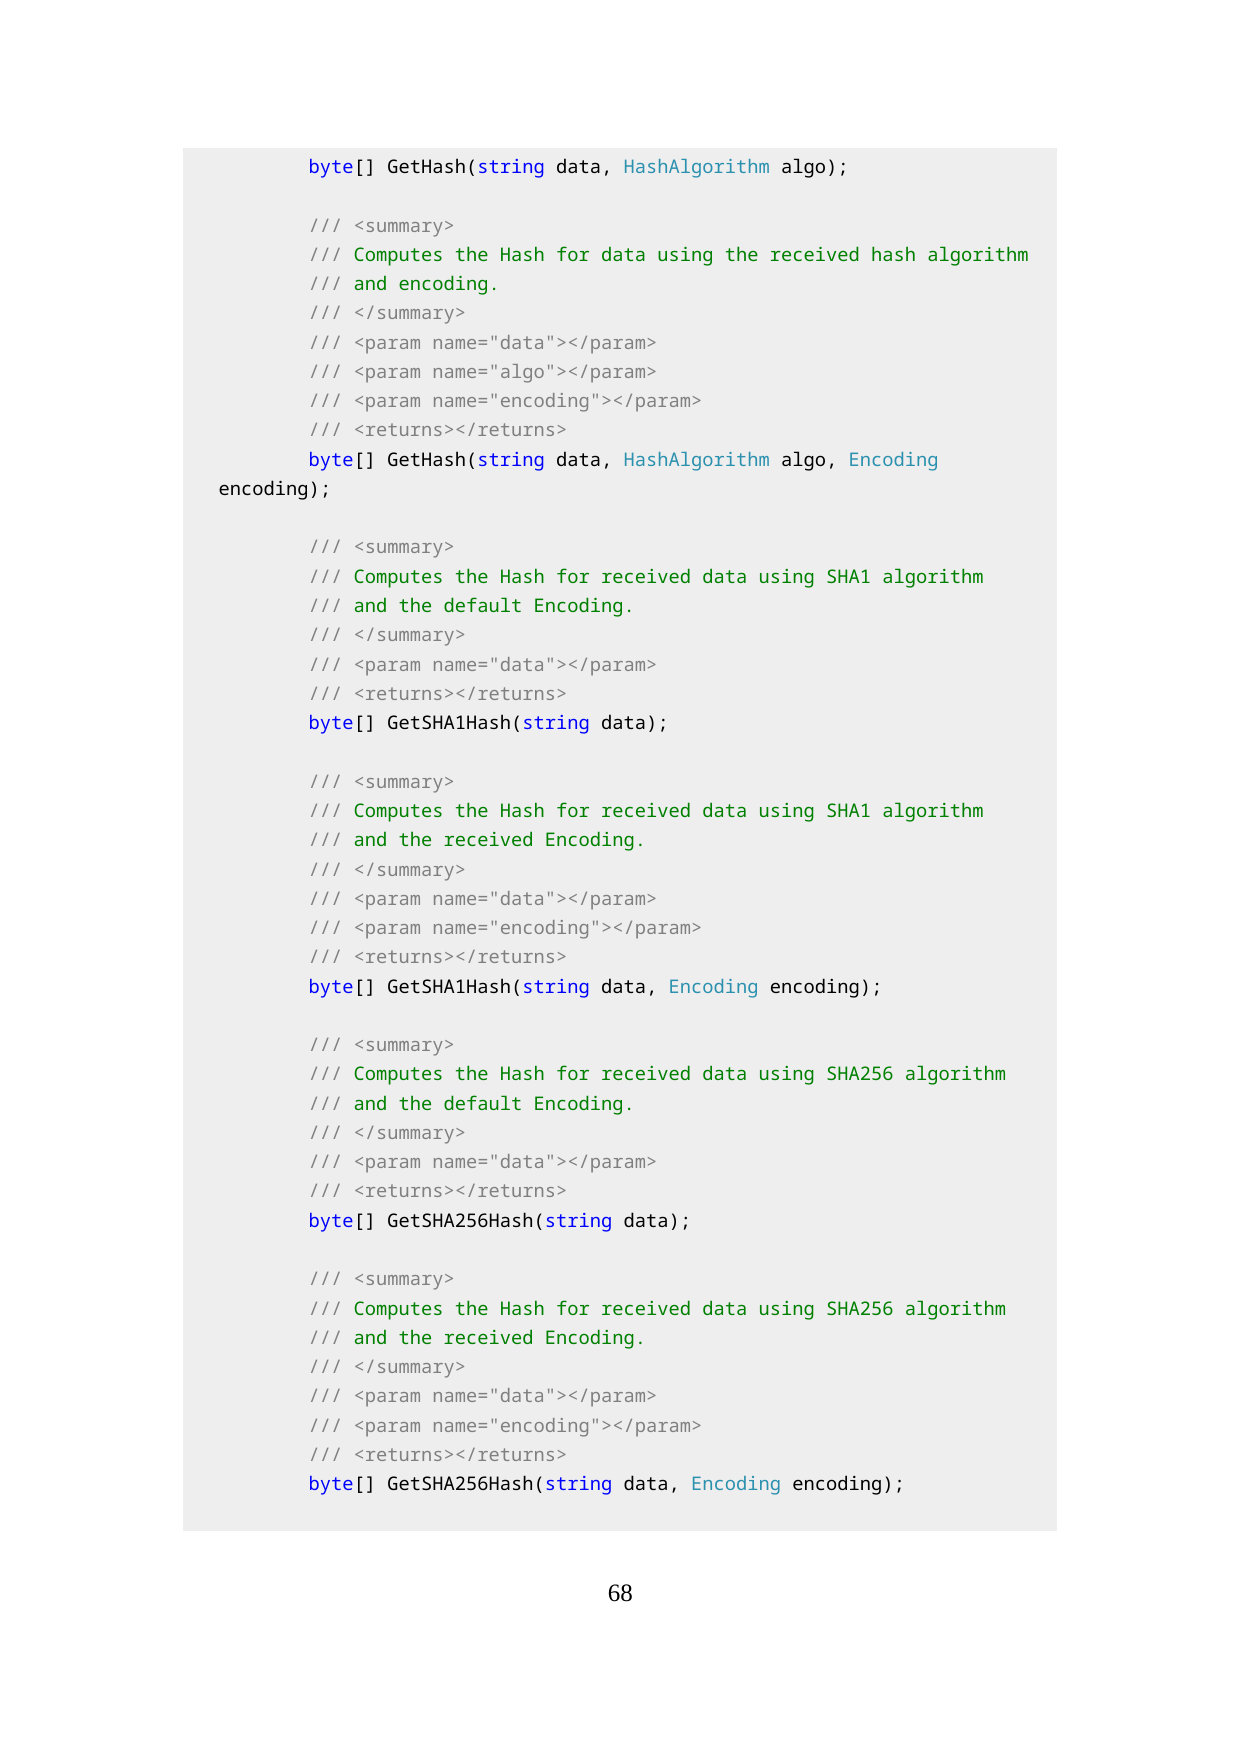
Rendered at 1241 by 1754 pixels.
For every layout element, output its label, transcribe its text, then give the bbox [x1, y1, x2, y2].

table_header byte[] GetHash(string data, HashAlgorithm algo); /// <summary> /// Computes the Hash for data using the received hash algorithm /// and encoding. /// </summary> /// <param name="data"></param> /// <param name="algo"></param> /// <param name="encoding"></param> /// <returns></returns> byte[] GetHash(string data, HashAlgorithm algo, Encoding encoding); /// <summary> /// Computes the Hash for received data using SHA1 algorithm /// and the default Encoding. /// </summary> /// <param name="data"></param> /// <returns></returns> byte[] GetSHA1Hash(string data); /// <summary> /// Computes the Hash for received data using SHA1 algorithm /// and the received Encoding. /// </summary> /// <param name="data"></param> /// <param name="encoding"></param> /// <returns></returns> byte[] GetSHA1Hash(string data, Encoding encoding); /// <summary> /// Computes the Hash for received data using SHA256 algorithm /// and the default Encoding. /// </summary> /// <param name="data"></param> /// <returns></returns> byte[] GetSHA256Hash(string data); /// <summary> /// Computes the Hash for received data using SHA256 algorithm /// and the received Encoding. /// </summary> /// <param name="data"></param> /// <param name="encoding"></param> /// <returns></returns> byte[] GetSHA256Hash(string data, Encoding encoding); [183, 148, 1057, 1531]
